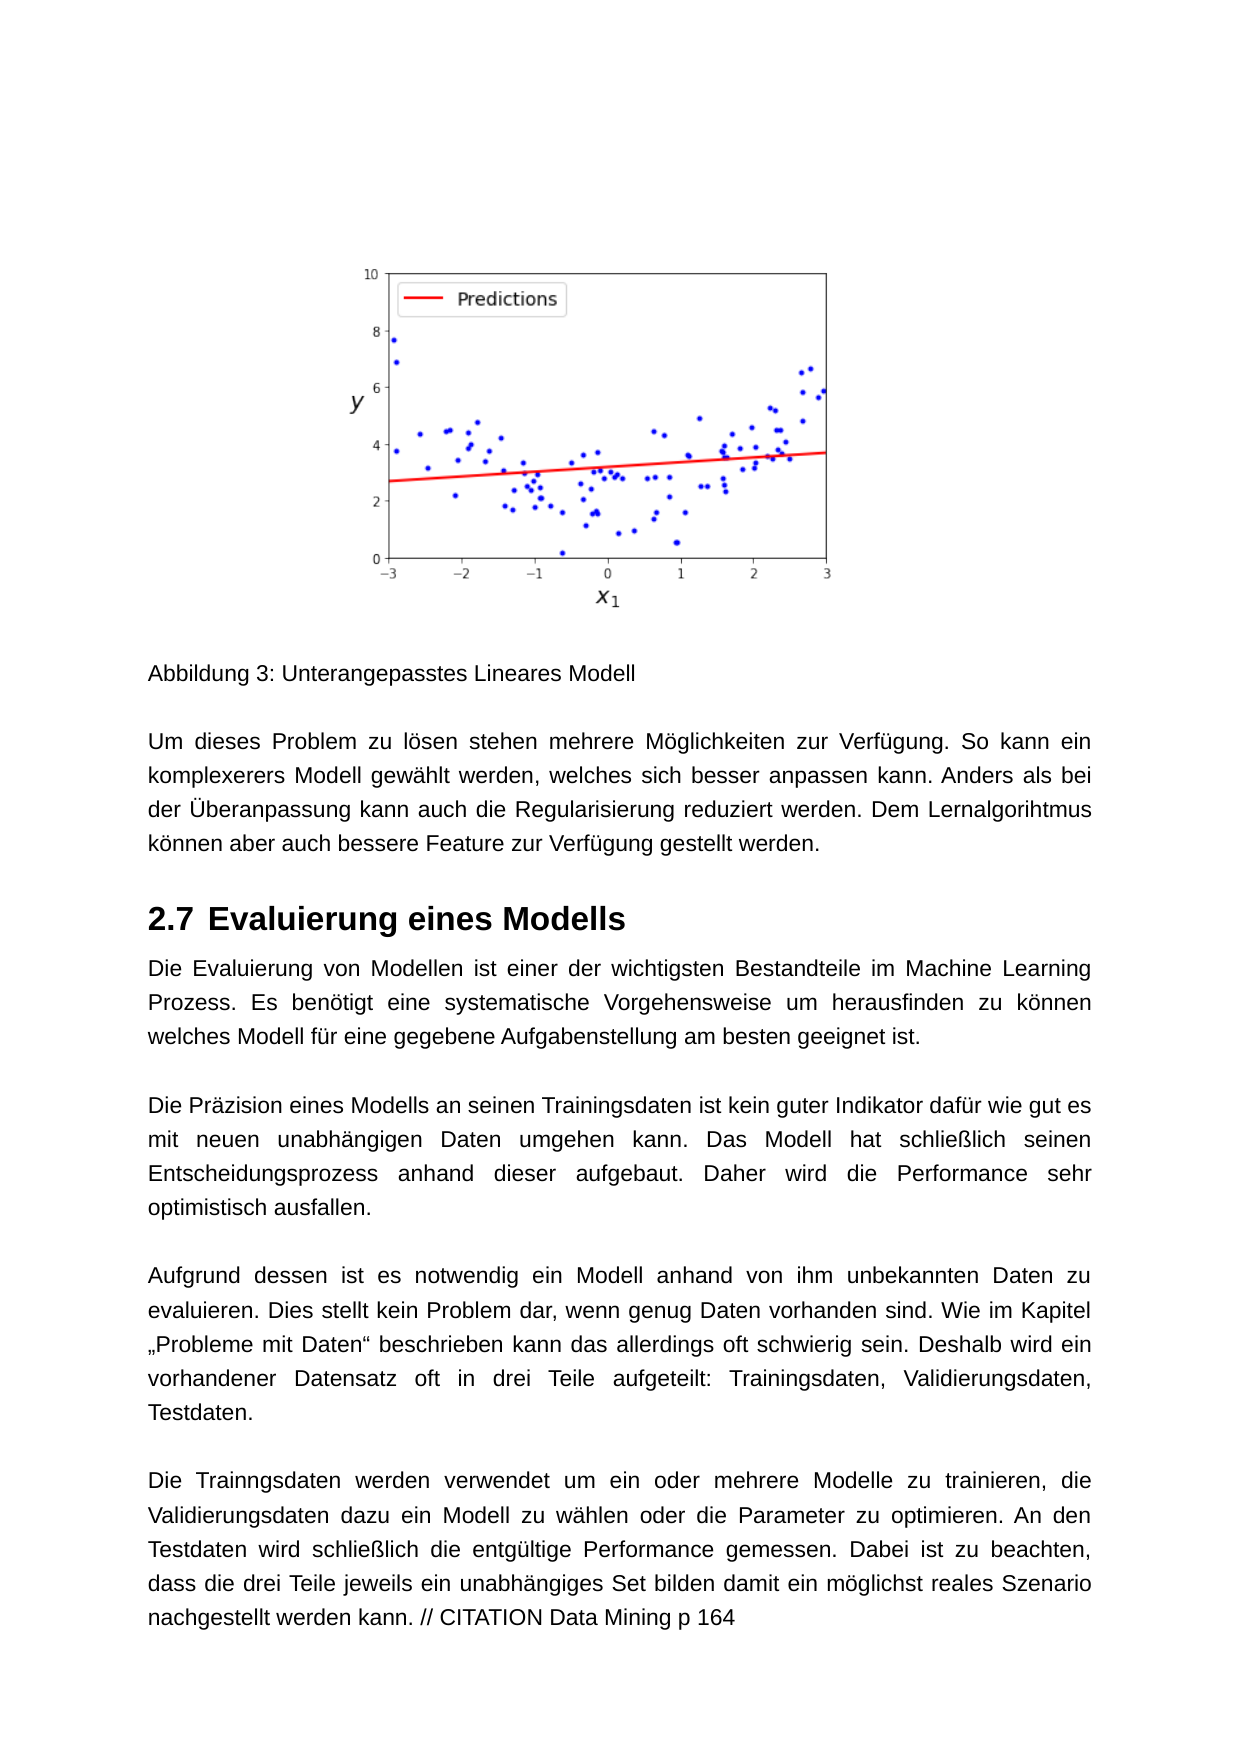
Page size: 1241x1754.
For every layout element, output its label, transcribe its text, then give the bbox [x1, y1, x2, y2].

text Abbildung 3: Unterangepasstes Lineares Modell [148, 659, 1092, 686]
text Um dieses Problem zu lösen stehen mehrere Möglichkeiten zur Verfügung. So kann ein komplexerers Modell gewählt werden, welches sich besser anpassen kann. Anders als bei der Überanpassung kann auch die Regularisierung reduziert werden. Dem Lernalgorihtmus können aber auch bessere Feature zur Verfügung gestellt werden. [148, 728, 1092, 857]
subtitle Evaluierung eines Modells [148, 899, 1092, 937]
text Die Präzision eines Modells an seinen Trainingsdaten ist kein guter Indikator dafür wie gut es mit neuen unabhängigen Daten umgehen kann. Das Modell hat schließlich seinen Entscheidungsprozess anhand dieser aufgebaut. Daher wird die Performance sehr optimistisch ausfallen. [148, 1092, 1092, 1220]
picture [340, 260, 839, 618]
text Die Evaluierung von Modellen ist einer der wichtigsten Bestandteile im Machine Learning Prozess. Es benötigt eine systematische Vorgehensweise um herausfinden zu können welches Modell für eine gegebene Aufgabenstellung am besten geeignet ist. [148, 955, 1092, 1049]
text Aufgrund dessen ist es notwendig ein Modell anhand von ihm unbekannten Daten zu evaluieren. Dies stellt kein Problem dar, wenn genug Daten vorhanden sind. Wie im Kapitel „Probleme mit Daten“ beschrieben kann das allerdings oft schwierig sein. Deshalb wird ein vorhandener Datensatz oft in drei Teile aufgeteilt: Trainingsdaten, Validierungsdaten, Testdaten. [148, 1262, 1092, 1425]
text Die Trainngsdaten werden verwendet um ein oder mehrere Modelle zu trainieren, die Validierungsdaten dazu ein Modell zu wählen oder die Parameter zu optimieren. An den Testdaten wird schließlich die entgültige Performance gemessen. Dabei ist zu beachten, dass die drei Teile jeweils ein unabhängiges Set bilden damit ein möglichst reales Szenario nachgestellt werden kann. // CITATION Data Mining p 164 [148, 1467, 1092, 1630]
